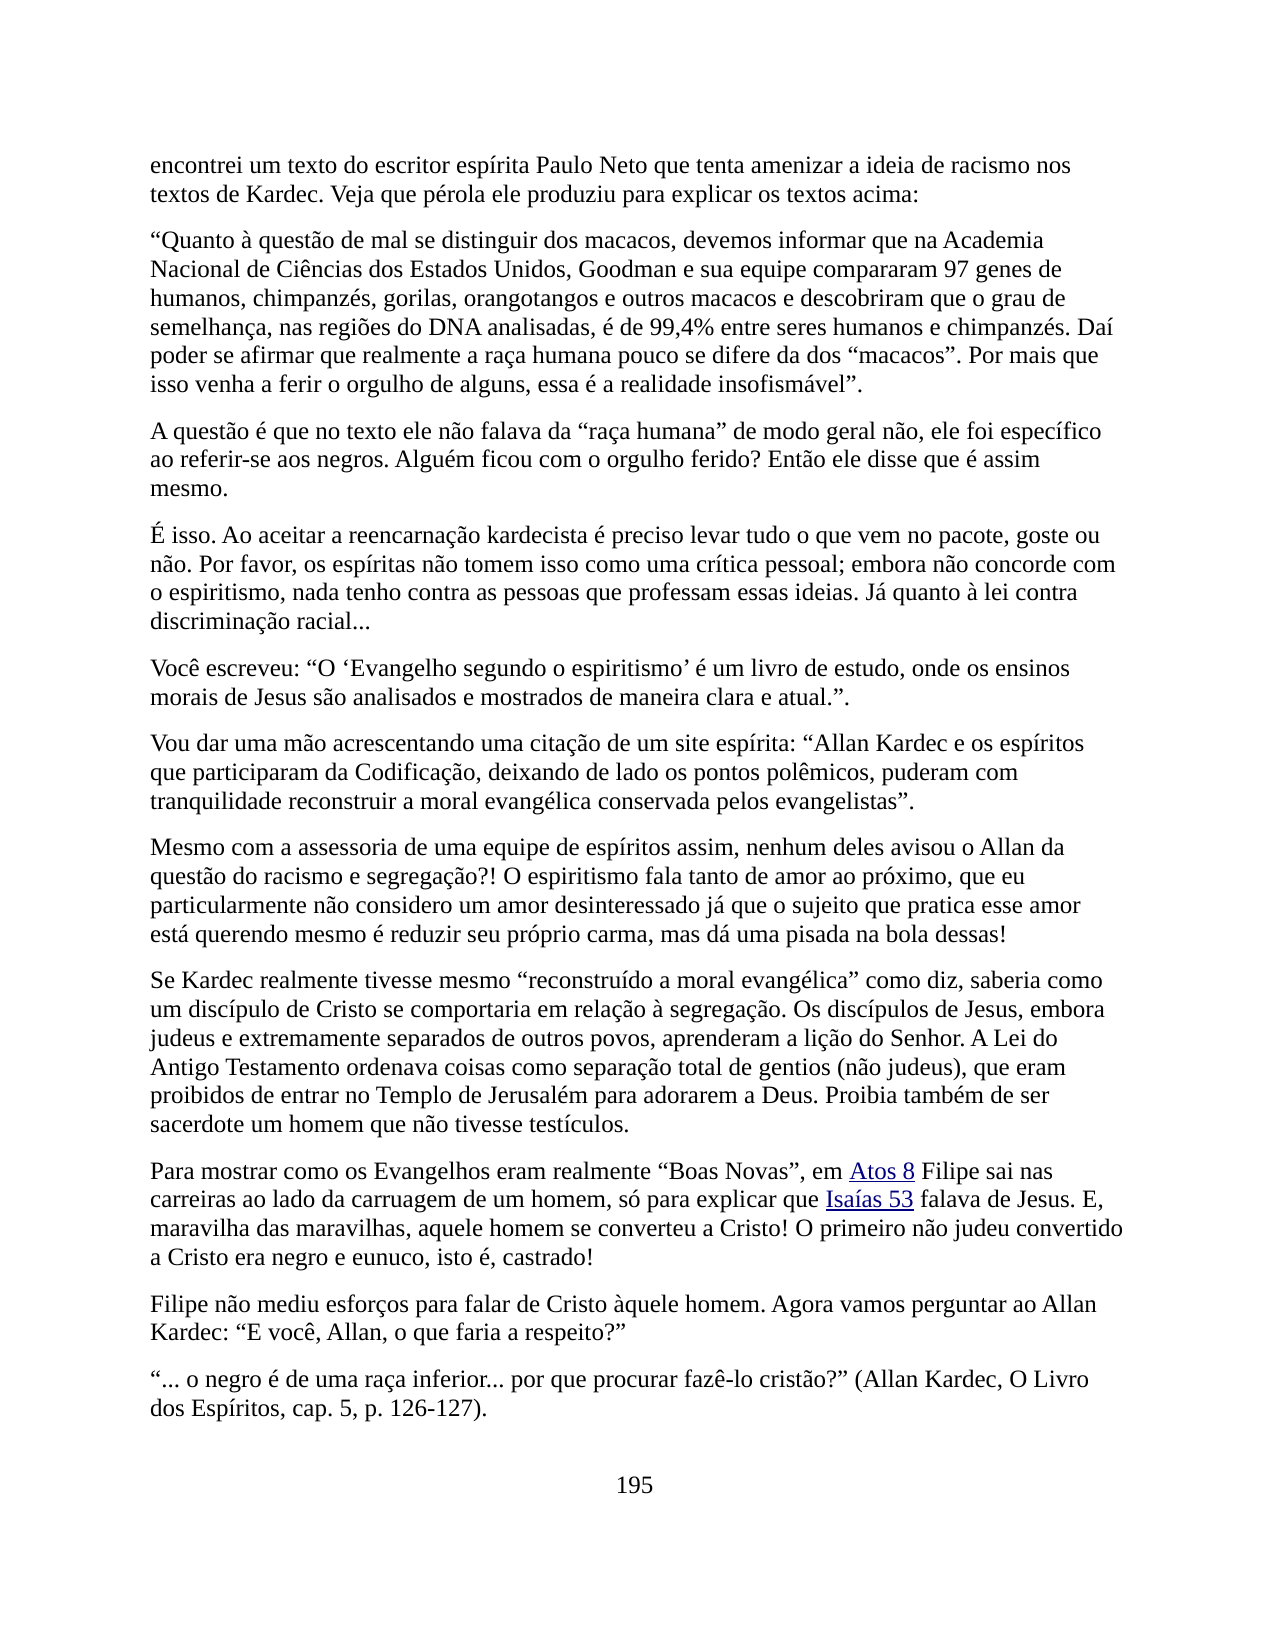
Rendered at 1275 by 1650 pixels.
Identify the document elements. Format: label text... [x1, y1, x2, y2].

text Mesmo com a assessoria de uma equipe de espíritos assim, nenhum deles avisou o Allan da questão do racismo e segregação?! O espiritismo fala tanto de amor ao próximo, que eu particularmente não considero um amor desinteressado já que o sujeito que pratica esse amor está querendo mesmo é reduzir seu próprio carma, mas dá uma pisada na bola dessas! [150, 832, 1125, 947]
text Para mostrar como os Evangelhos eram realmente “Boas Novas”, em Atos 8 Filipe sai nas carreiras ao lado da carruagem de um homem, só para explicar que Isaías 53 falava de Jesus. E, maravilha das maravilhas, aquele homem se converteu a Cristo! O primeiro não judeu convertido a Cristo era negro e eunuco, isto é, castrado! [150, 1156, 1125, 1271]
text Vou dar uma mão acrescentando uma citação de um site espírita: “Allan Kardec e os espíritos que participaram da Codificação, deixando de lado os pontos polêmicos, puderam com tranquilidade reconstruir a moral evangélica conservada pelos evangelistas”. [150, 728, 1125, 814]
text Se Kardec realmente tivesse mesmo “reconstruído a moral evangélica” como diz, saberia como um discípulo de Cristo se comportaria em relação à segregação. Os discípulos de Jesus, embora judeus e extremamente separados de outros povos, aprenderam a lição do Senhor. A Lei do Antigo Testamento ordenava coisas como separação total de gentios (não judeus), que eram proibidos de entrar no Templo de Jerusalém para adorarem a Deus. Proibia também de ser sacerdote um homem que não tivesse testículos. [150, 965, 1125, 1138]
text É isso. Ao aceitar a reencarnação kardecista é preciso levar tudo o que vem no pacote, goste ou não. Por favor, os espíritas não tomem isso como uma crítica pessoal; embora não concorde com o espiritismo, nada tenho contra as pessoas que professam essas ideias. Já quanto à lei contra discriminação racial... [150, 520, 1125, 635]
text “Quanto à questão de mal se distinguir dos macacos, devemos informar que na Academia Nacional de Ciências dos Estados Unidos, Goodman e sua equipe compararam 97 genes de humanos, chimpanzés, gorilas, orangotangos e outros macacos e descobriram que o grau de semelhança, nas regiões do DNA analisadas, é de 99,4% entre seres humanos e chimpanzés. Daí poder se afirmar que realmente a raça humana pouco se difere da dos “macacos”. Por mais que isso venha a ferir o orgulho de alguns, essa é a realidade insofismável”. [150, 225, 1125, 398]
text Você escreveu: “O ‘Evangelho segundo o espiritismo’ é um livro de estudo, onde os ensinos morais de Jesus são analisados e mostrados de maneira clara e atual.”. [150, 653, 1125, 710]
text A questão é que no texto ele não falava da “raça humana” de modo geral não, ele foi específico ao referir-se aos negros. Alguém ficou com o orgulho ferido? Então ele disse que é assim mesmo. [150, 416, 1125, 502]
text Filipe não mediu esforços para falar de Cristo àquele homem. Agora vamos perguntar ao Allan Kardec: “E você, Allan, o que faria a respeito?” [150, 1289, 1125, 1346]
text “... o negro é de uma raça inferior... por que procurar fazê-lo cristão?” (Allan Kardec, O Livro dos Espíritos, cap. 5, p. 126-127). [150, 1364, 1125, 1422]
text encontrei um texto do escritor espírita Paulo Neto que tenta amenizar a ideia de racismo nos textos de Kardec. Veja que pérola ele produziu para explicar os textos acima: [150, 150, 1125, 207]
